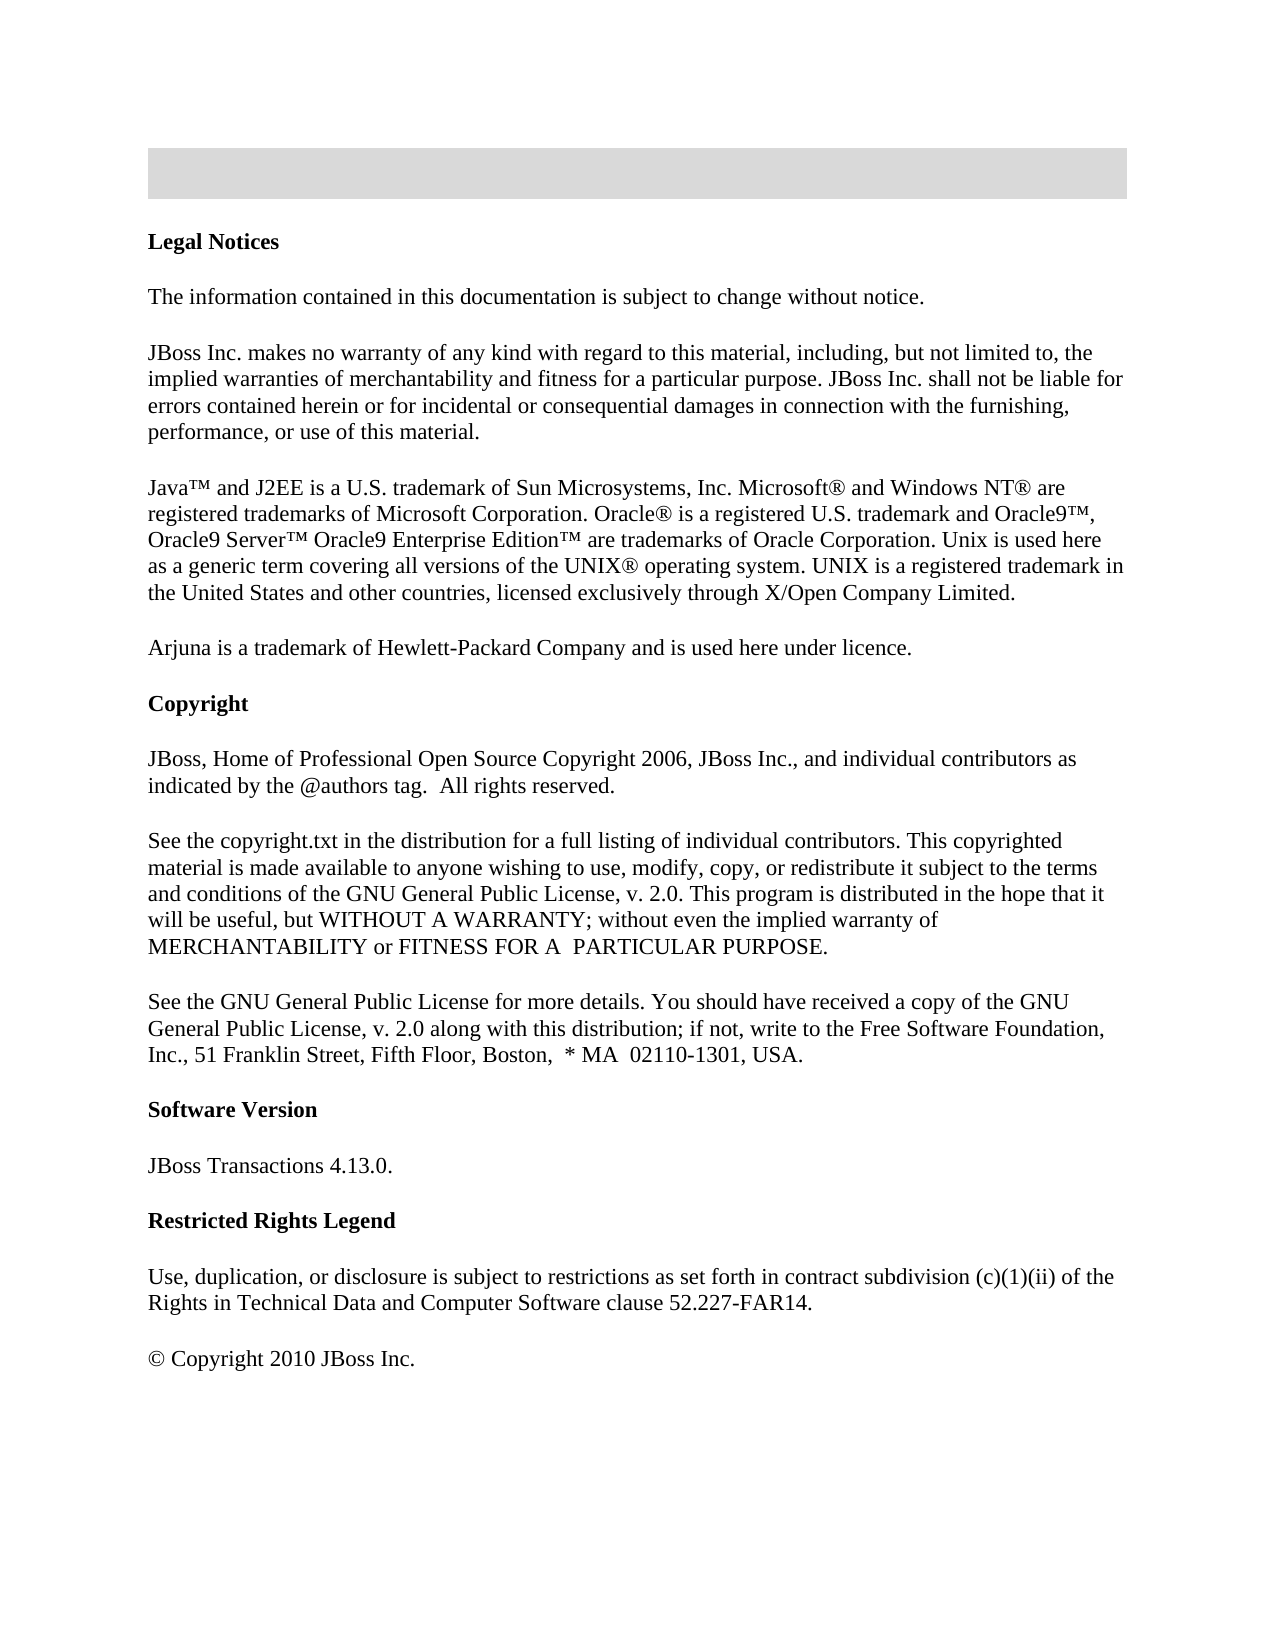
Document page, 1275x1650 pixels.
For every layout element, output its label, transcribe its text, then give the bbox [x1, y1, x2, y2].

text JBoss, Home of Professional Open Source Copyright 2006, JBoss Inc., and individual contributors as indicated by the @authors tag. All rights reserved. [148, 746, 1127, 798]
text See the GNU General Public License for more details. You should have received a copy of the GNU General Public License, v. 2.0 along with this distribution; if not, write to the Free Software Foundation, Inc., 51 Franklin Street, Fifth Floor, Boston, * MA 02110-1301, USA. [148, 988, 1127, 1067]
text JBoss Inc. makes no warranty of any kind with regard to this material, including, but not limited to, the implied warranties of merchantability and fitness for a particular purpose. JBoss Inc. shall not be liable for errors contained herein or for incidental or consequential damages in connection with the furnishing, performance, or use of this material. [148, 339, 1127, 444]
text Copyright [148, 690, 1127, 716]
text Restricted Rights Legend [148, 1208, 1127, 1234]
text The information contained in this documentation is subject to change without notice. [148, 283, 1127, 310]
text JBoss Transactions 4.13.0. [148, 1152, 1127, 1178]
text See the copyright.txt in the distribution for a full listing of individual contributors. This copyrighted material is made available to anyone wishing to use, modify, copy, or redistribute it subject to the terms and conditions of the GNU General Public License, v. 2.0. This program is distributed in the hope that it will be useful, but WITHOUT A WARRANTY; without even the implied warranty of MERCHANTABILITY or FITNESS FOR A PARTICULAR PURPOSE. [148, 827, 1127, 959]
text Software Version [148, 1097, 1127, 1123]
text Use, duplication, or disclosure is subject to restrictions as set forth in contract subdivision (c)(1)(ii) of the Rights in Technical Data and Computer Software clause 52.227-FAR14. [148, 1263, 1127, 1316]
text Legal Notices [148, 228, 1127, 254]
text © Copyright 2010 JBoss Inc. [148, 1345, 1127, 1371]
text Arjuna is a trademark of Hewlett-Packard Company and is used here under licence. [148, 634, 1127, 661]
text Java™ and J2EE is a U.S. trademark of Sun Microsystems, Inc. Microsoft® and Windows NT® are registered trademarks of Microsoft Corporation. Oracle® is a registered U.S. trademark and Oracle9™, Oracle9 Server™ Oracle9 Enterprise Edition™ are trademarks of Oracle Corporation. Unix is used here as a generic term covering all versions of the UNIX® operating system. UNIX is a registered trademark in the United States and other countries, licensed exclusively through X/Open Company Limited. [148, 473, 1127, 605]
